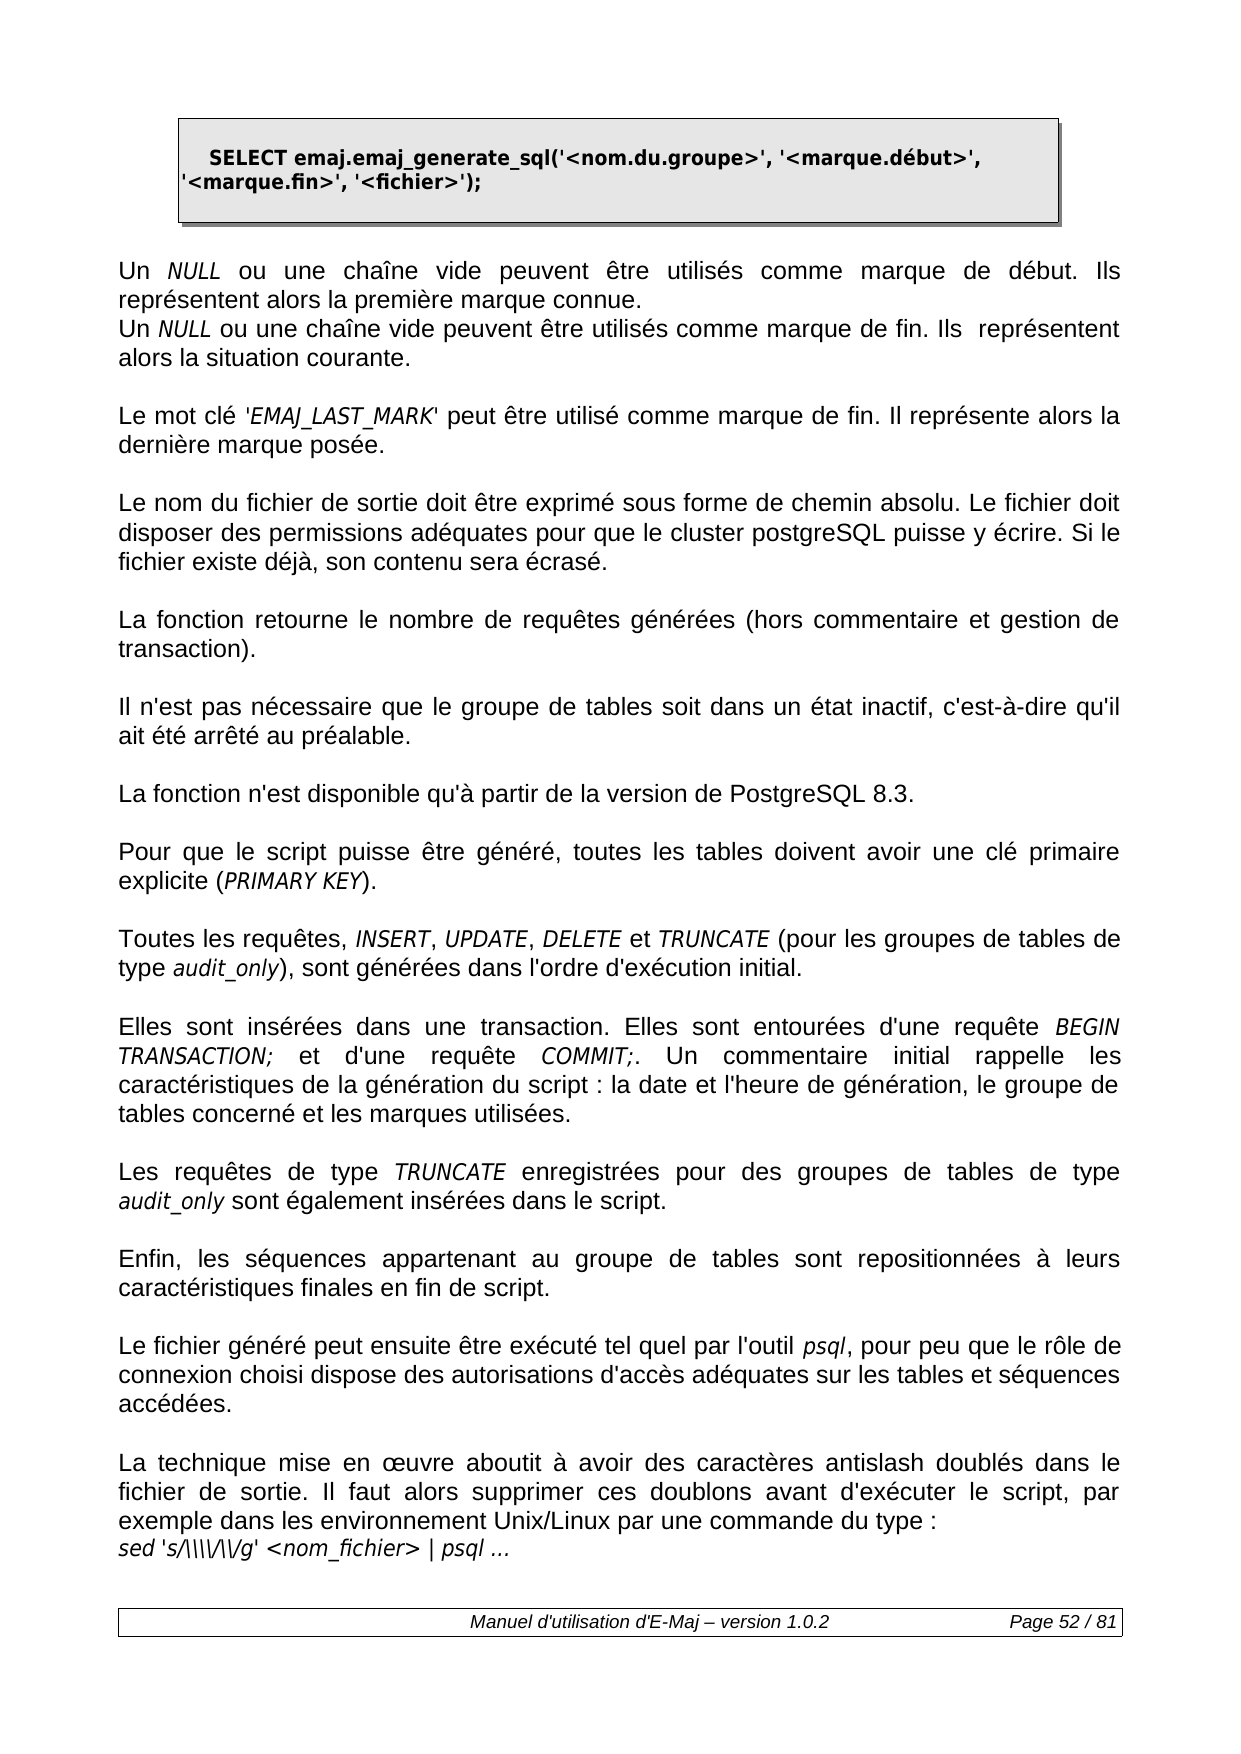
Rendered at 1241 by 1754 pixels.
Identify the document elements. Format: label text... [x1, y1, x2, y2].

text La fonction retourne le nombre de requêtes générées (hors commentaire et gestion de transaction). [118, 604, 1122, 663]
text Elles sont insérées dans une transaction. Elles sont entourées d'une requête BEGIN TRANSACTION; et d'une requête COMMIT;. Un commentaire initial rappelle les caractéristiques de la génération du script : la date et l'heure de génération, le groupe de tables concerné et les marques utilisées. [118, 1011, 1122, 1128]
text Le mot clé 'EMAJ_LAST_MARK' peut être utilisé comme marque de fin. Il représente alors la dernière marque posée. [118, 401, 1122, 459]
text Toutes les requêtes, INSERT, UPDATE, DELETE et TRUNCATE (pour les groupes de tables de type audit_only), sont générées dans l'ordre d'exécution initial. [118, 924, 1122, 982]
text sed 's/\\\\/\\/g' <nom_fichier> | psql ... [118, 1534, 1122, 1562]
text Enfin, les séquences appartenant au groupe de tables sont repositionnées à leurs caractéristiques finales en fin de script. [118, 1244, 1122, 1302]
text La technique mise en œuvre aboutit à avoir des caractères antislash doublés dans le fichier de sortie. Il faut alors supprimer ces doublons avant d'exécuter le script, par exemple dans les environnement Unix/Linux par une commande du type : [118, 1447, 1122, 1534]
text Le fichier généré peut ensuite être exécuté tel quel par l'outil psql, pour peu que le rôle de connexion choisi dispose des autorisations d'accès adéquates sur les tables et séquences accédées. [118, 1331, 1122, 1418]
text Les requêtes de type TRUNCATE enregistrées pour des groupes de tables de type audit_only sont également insérées dans le script. [118, 1157, 1122, 1215]
text La fonction n'est disponible qu'à partir de la version de PostgreSQL 8.3. [118, 779, 1122, 808]
text Un NULL ou une chaîne vide peuvent être utilisés comme marque de début. Ils représentent alors la première marque connue. [118, 256, 1122, 314]
text SELECT emaj.emaj_generate_sql('<nom.du.groupe>', '<marque.début>', '<marque.fin>', '<fichier>'); [179, 143, 1058, 192]
text Pour que le script puisse être généré, toutes les tables doivent avoir une clé primaire explicite (PRIMARY KEY). [118, 837, 1122, 895]
text Un NULL ou une chaîne vide peuvent être utilisés comme marque de fin. Ils représentent alors la situation courante. [118, 314, 1122, 372]
text Le nom du fichier de sortie doit être exprimé sous forme de chemin absolu. Le fichier doit disposer des permissions adéquates pour que le cluster postgreSQL puisse y écrire. Si le fichier existe déjà, son contenu sera écrasé. [118, 488, 1122, 576]
text Il n'est pas nécessaire que le groupe de tables soit dans un état inactif, c'est-à-dire qu'il ait été arrêté au préalable. [118, 692, 1122, 750]
